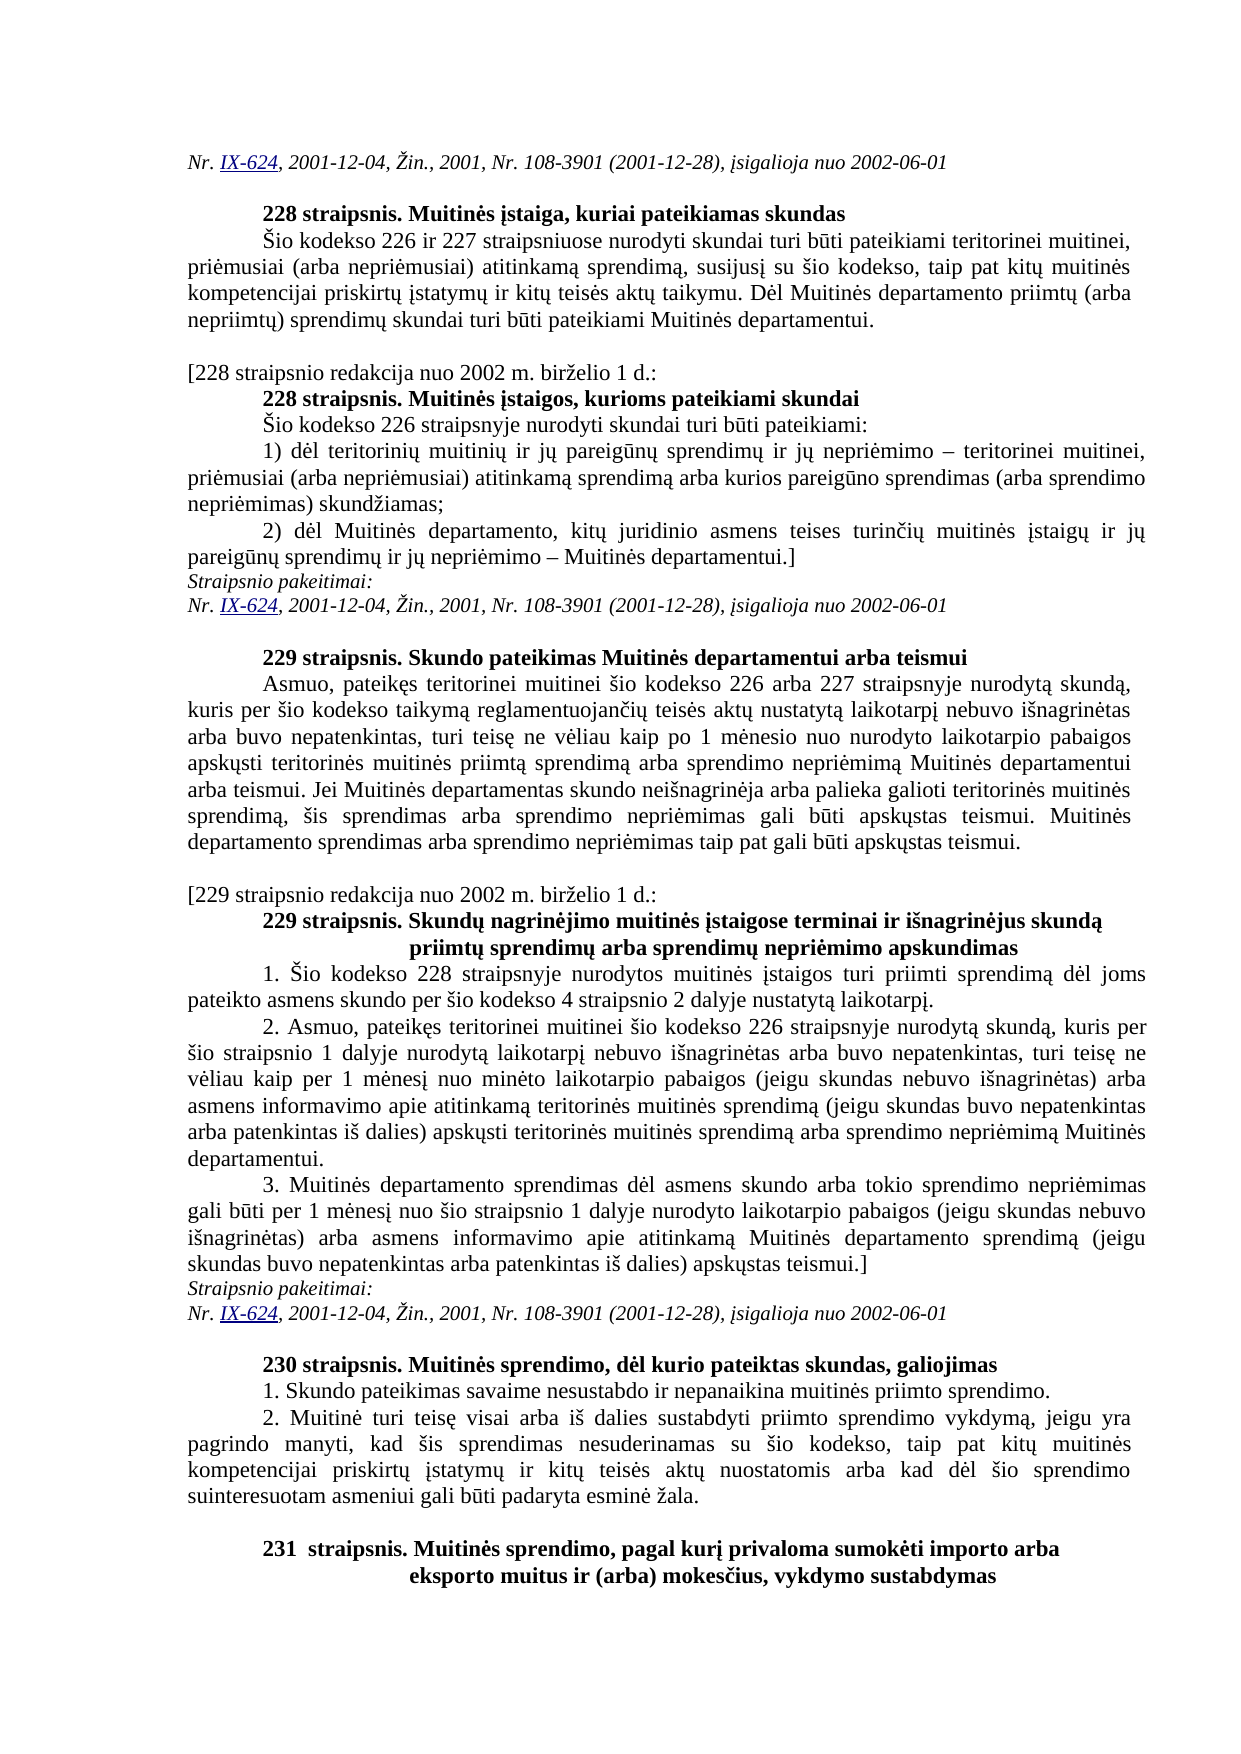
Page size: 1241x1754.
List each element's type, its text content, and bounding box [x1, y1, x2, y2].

text 1) dėl teritorinių muitinių ir jų pareigūnų sprendimų ir jų nepriėmimo – teritorinei muitinei, priėmusiai (arba nepriėmusiai) atitinkamą sprendimą arba kurios pareigūno sprendimas (arba sprendimo nepriėmimas) skundžiamas; [187, 438, 1147, 517]
text [229 straipsnio redakcija nuo 2002 m. birželio 1 d.: [187, 881, 1132, 907]
text [228 straipsnio redakcija nuo 2002 m. birželio 1 d.: [187, 358, 1132, 385]
text 229 straipsnis. Skundo pateikimas Muitinės departamentui arba teismui [187, 644, 1132, 670]
text 2) dėl Muitinės departamento, kitų juridinio asmens teises turinčių muitinės įstaigų ir jų pareigūnų sprendimų ir jų nepriėmimo – Muitinės departamentui.] [187, 517, 1147, 569]
text Nr. IX-624, 2001-12-04, Žin., 2001, Nr. 108-3901 (2001-12-28), įsigalioja nuo 2002-06-01 [187, 593, 1132, 617]
text Nr. IX-624, 2001-12-04, Žin., 2001, Nr. 108-3901 (2001-12-28), įsigalioja nuo 2002-06-01 [187, 150, 1132, 174]
text 3. Muitinės departamento sprendimas dėl asmens skundo arba tokio sprendimo nepriėmimas gali būti per 1 mėnesį nuo šio straipsnio 1 dalyje nurodyto laikotarpio pabaigos (jeigu skundas nebuvo išnagrinėtas) arba asmens informavimo apie atitinkamą Muitinės departamento sprendimą (jeigu skundas buvo nepatenkintas arba patenkintas iš dalies) apskųstas teismui.] [187, 1171, 1147, 1276]
text Šio kodekso 226 straipsnyje nurodyti skundai turi būti pateikiami: [187, 411, 1147, 438]
text 1. Skundo pateikimas savaime nesustabdo ir nepanaikina muitinės priimto sprendimo. [187, 1377, 1132, 1403]
text priimtų sprendimų arba sprendimų nepriėmimo apskundimas [409, 934, 1147, 960]
text Šio kodekso 226 ir 227 straipsniuose nurodyti skundai turi būti pateikiami teritorinei muitinei, priėmusiai (arba nepriėmusiai) atitinkamą sprendimą, susijusį su šio kodekso, taip pat kitų muitinės kompetencijai priskirtų įstatymų ir kitų teisės aktų taikymu. Dėl Muitinės departamento priimtų (arba nepriimtų) sprendimų skundai turi būti pateikiami Muitinės departamentui. [187, 227, 1132, 332]
text eksporto muitus ir (arba) mokesčius, vykdymo sustabdymas [187, 1562, 1132, 1588]
text Straipsnio pakeitimai: [187, 1276, 1132, 1300]
text 230 straipsnis. Muitinės sprendimo, dėl kurio pateiktas skundas, galiojimas [187, 1351, 1132, 1377]
text Asmuo, pateikęs teritorinei muitinei šio kodekso 226 arba 227 straipsnyje nurodytą skundą, kuris per šio kodekso taikymą reglamentuojančių teisės aktų nustatytą laikotarpį nebuvo išnagrinėtas arba buvo nepatenkintas, turi teisę ne vėliau kaip po 1 mėnesio nuo nurodyto laikotarpio pabaigos apskųsti teritorinės muitinės priimtą sprendimą arba sprendimo nepriėmimą Muitinės departamentui arba teismui. Jei Muitinės departamentas skundo neišnagrinėja arba palieka galioti teritorinės muitinės sprendimą, šis sprendimas arba sprendimo nepriėmimas gali būti apskųstas teismui. Muitinės departamento sprendimas arba sprendimo nepriėmimas taip pat gali būti apskųstas teismui. [187, 670, 1132, 855]
text 2. Muitinė turi teisę visai arba iš dalies sustabdyti priimto sprendimo vykdymą, jeigu yra pagrindo manyti, kad šis sprendimas nesuderinamas su šio kodekso, taip pat kitų muitinės kompetencijai priskirtų įstatymų ir kitų teisės aktų nuostatomis arba kad dėl šio sprendimo suinteresuotam asmeniui gali būti padaryta esminė žala. [187, 1403, 1132, 1509]
text 228 straipsnis. Muitinės įstaigos, kurioms pateikiami skundai [187, 385, 1147, 411]
text Nr. IX-624, 2001-12-04, Žin., 2001, Nr. 108-3901 (2001-12-28), įsigalioja nuo 2002-06-01 [187, 1300, 1132, 1324]
list straipsnis. Muitinės sprendimo, pagal kurį privaloma sumokėti importo arba [262, 1535, 1132, 1562]
text 2. Asmuo, pateikęs teritorinei muitinei šio kodekso 226 straipsnyje nurodytą skundą, kuris per šio straipsnio 1 dalyje nurodytą laikotarpį nebuvo išnagrinėtas arba buvo nepatenkintas, turi teisę ne vėliau kaip per 1 mėnesį nuo minėto laikotarpio pabaigos (jeigu skundas nebuvo išnagrinėtas) arba asmens informavimo apie atitinkamą teritorinės muitinės sprendimą (jeigu skundas buvo nepatenkintas arba patenkintas iš dalies) apskųsti teritorinės muitinės sprendimą arba sprendimo nepriėmimą Muitinės departamentui. [187, 1013, 1147, 1171]
text 228 straipsnis. Muitinės įstaiga, kuriai pateikiamas skundas [187, 200, 1132, 227]
text Straipsnio pakeitimai: [187, 569, 1132, 593]
text 229 straipsnis. Skundų nagrinėjimo muitinės įstaigose terminai ir išnagrinėjus skundą [262, 907, 1147, 934]
text 1. Šio kodekso 228 straipsnyje nurodytos muitinės įstaigos turi priimti sprendimą dėl joms pateikto asmens skundo per šio kodekso 4 straipsnio 2 dalyje nustatytą laikotarpį. [187, 960, 1147, 1013]
